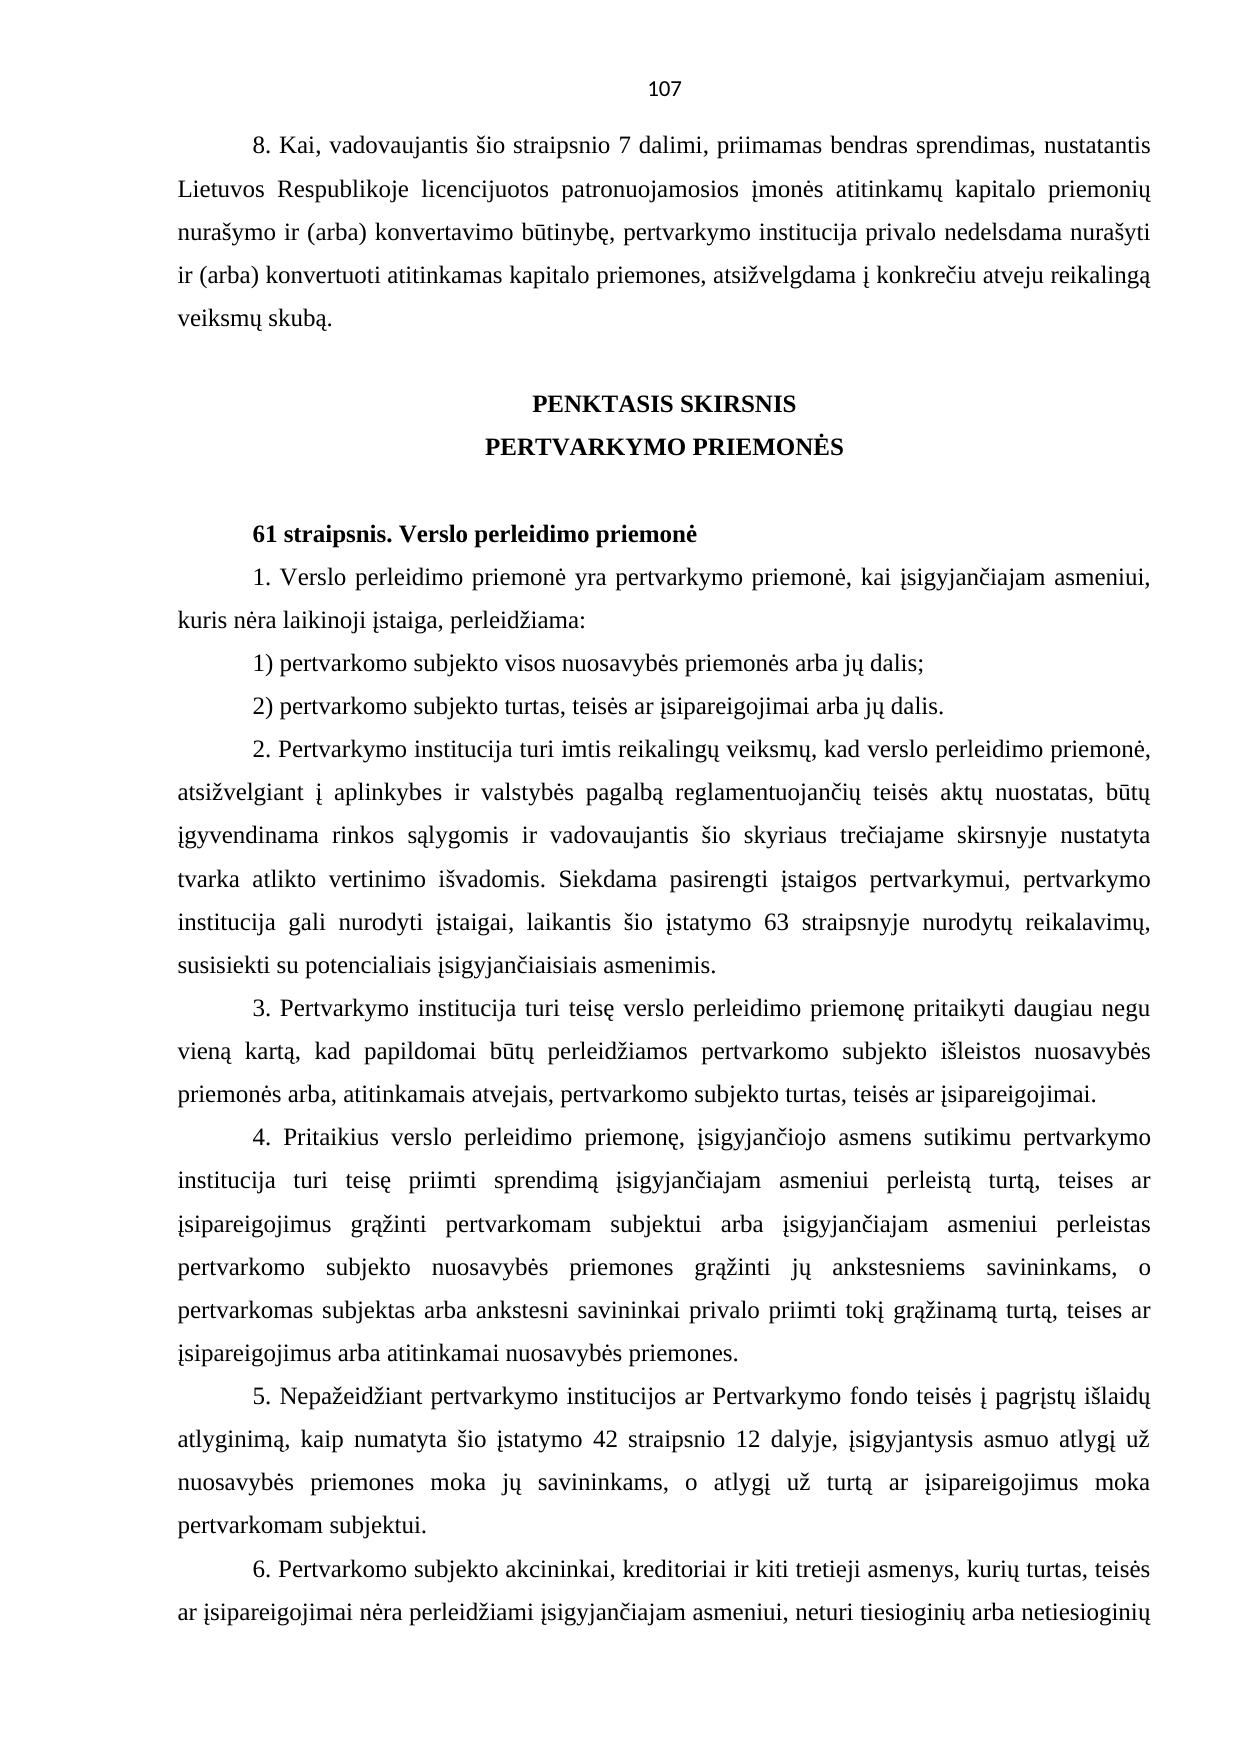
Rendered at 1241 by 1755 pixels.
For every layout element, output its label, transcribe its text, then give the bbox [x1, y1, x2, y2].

text 3. Pertvarkymo institucija turi teisę verslo perleidimo priemonę pritaikyti daugiau negu vieną kartą, kad papildomai būtų perleidžiamos pertvarkomo subjekto išleistos nuosavybės priemonės arba, atitinkamais atvejais, pertvarkomo subjekto turtas, teisės ar įsipareigojimai. [177, 993, 1152, 1108]
text 5. Nepažeidžiant pertvarkymo institucijos ar Pertvarkymo fondo teisės į pagrįstų išlaidų atlyginimą, kaip numatyta šio įstatymo 42 straipsnio 12 dalyje, įsigyjantysis asmuo atlygį už nuosavybės priemones moka jų savininkams, o atlygį už turtą ar įsipareigojimus moka pertvarkomam subjektui. [177, 1381, 1152, 1539]
text PENKTASIS SKIRSNIS [177, 389, 1152, 418]
text 1) pertvarkomo subjekto visos nuosavybės priemonės arba jų dalis; [177, 648, 1152, 677]
text 8. Kai, vadovaujantis šio straipsnio 7 dalimi, priimamas bendras sprendimas, nustatantis Lietuvos Respublikoje licencijuotos patronuojamosios įmonės atitinkamų kapitalo priemonių nurašymo ir (arba) konvertavimo būtinybę, pertvarkymo institucija privalo nedelsdama nurašyti ir (arba) konvertuoti atitinkamas kapitalo priemones, atsižvelgdama į konkrečiu atveju reikalingą veiksmų skubą. [177, 131, 1152, 332]
text 1. Verslo perleidimo priemonė yra pertvarkymo priemonė, kai įsigyjančiajam asmeniui, kuris nėra laikinoji įstaiga, perleidžiama: [177, 562, 1152, 634]
text 61 straipsnis. Verslo perleidimo priemonė [177, 519, 1152, 547]
text 6. Pertvarkomo subjekto akcininkai, kreditoriai ir kiti tretieji asmenys, kurių turtas, teisės ar įsipareigojimai nėra perleidžiami įsigyjančiajam asmeniui, neturi tiesioginių arba netiesioginių [177, 1554, 1152, 1626]
text 2) pertvarkomo subjekto turtas, teisės ar įsipareigojimai arba jų dalis. [177, 691, 1152, 720]
text 4. Pritaikius verslo perleidimo priemonę, įsigyjančiojo asmens sutikimu pertvarkymo institucija turi teisę priimti sprendimą įsigyjančiajam asmeniui perleistą turtą, teises ar įsipareigojimus grąžinti pertvarkomam subjektui arba įsigyjančiajam asmeniui perleistas pertvarkomo subjekto nuosavybės priemones grąžinti jų ankstesniems savininkams, o pertvarkomas subjektas arba ankstesni savininkai privalo priimti tokį grąžinamą turtą, teises ar įsipareigojimus arba atitinkamai nuosavybės priemones. [177, 1122, 1152, 1367]
text 2. Pertvarkymo institucija turi imtis reikalingų veiksmų, kad verslo perleidimo priemonė, atsižvelgiant į aplinkybes ir valstybės pagalbą reglamentuojančių teisės aktų nuostatas, būtų įgyvendinama rinkos sąlygomis ir vadovaujantis šio skyriaus trečiajame skirsnyje nustatyta tvarka atlikto vertinimo išvadomis. Siekdama pasirengti įstaigos pertvarkymui, pertvarkymo institucija gali nurodyti įstaigai, laikantis šio įstatymo 63 straipsnyje nurodytų reikalavimų, susisiekti su potencialiais įsigyjančiaisiais asmenimis. [177, 734, 1152, 979]
text PERTVARKYMO PRIEMONĖS [177, 432, 1152, 461]
